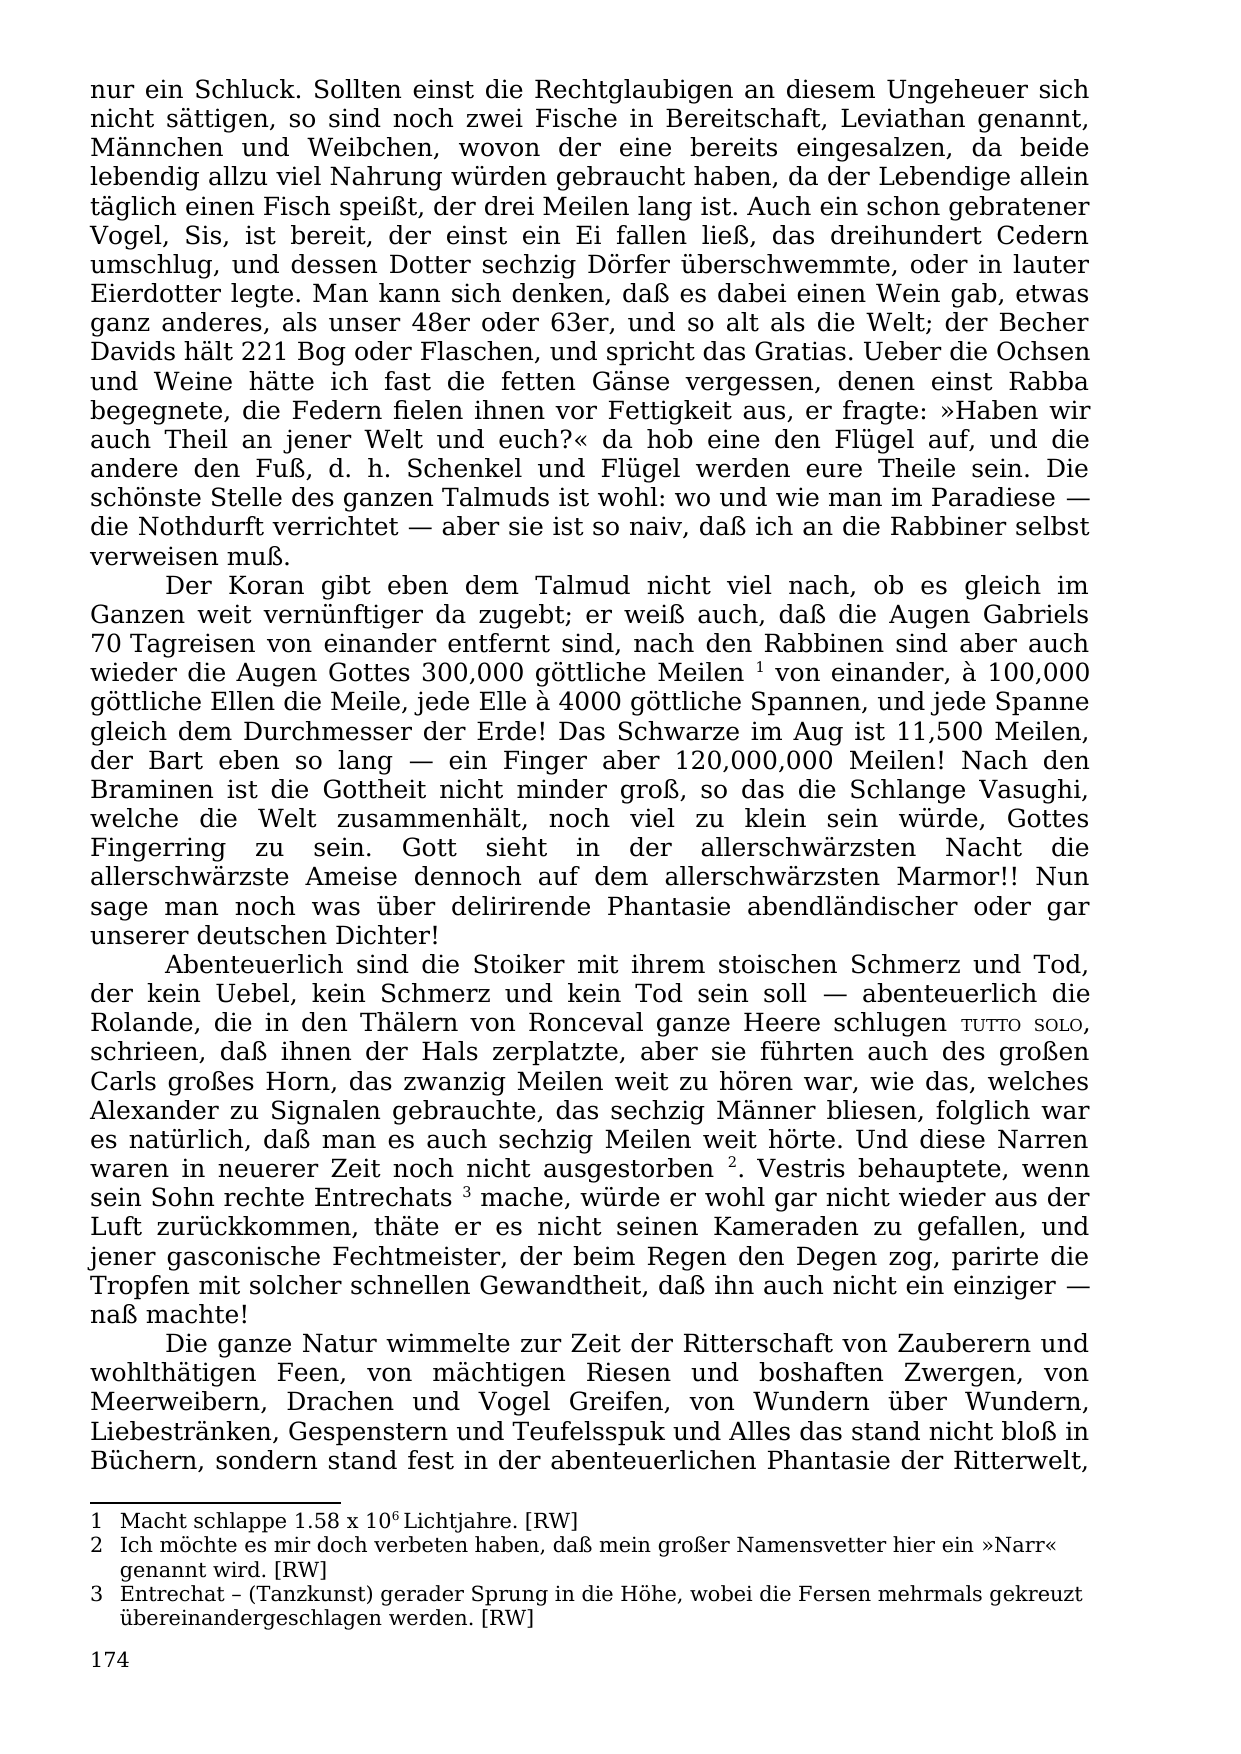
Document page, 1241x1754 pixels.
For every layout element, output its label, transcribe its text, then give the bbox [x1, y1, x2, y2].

text Der Koran gibt eben dem Talmud nicht viel nach, ob es gleich im Ganzen weit vernünftiger da zugebt; er weiß auch, daß die Augen Gabriels 70 Tag­reisen von einander entfernt sind, nach den Rabbinen sind aber auch wieder die Augen Gottes 300,000 göttliche Meilen von einander, à 100,000 göttliche Ellen die Meile, jede Elle à 4000 göttliche Spannen, und jede Spanne gleich dem Durchmesser der Erde! Das Schwarze im Aug ist 11,500 Meilen, der Bart eben so lang — ein Finger aber 120,000,000 Meilen! Nach den Braminen ist die Gottheit nicht minder groß, so das die Schlange Vasughi, welche die Welt zusammenhält, noch viel zu klein sein würde, Gottes Fingerring zu sein. Gott sieht in der allerschwärzsten Nacht die allerschwärzste Ameise dennoch auf dem allerschwärzsten Marmor!! Nun sage man noch was über delirirende Phantasie abendländischer oder gar unserer deutschen Dichter! [90, 571, 1091, 950]
text Die ganze Natur wimmelte zur Zeit der Ritterschaft von Zauberern und wohlthätigen Feen, von mächtigen Riesen und boshaften Zwergen, von Meerweibern, Drachen und Vogel Greifen, von Wundern über Wundern, Liebestränken, Gespenstern und Teufelsspuk und Alles das stand nicht bloß in Büchern, sondern stand fest in der abenteuerlichen Phantasie der Ritterwelt, [90, 1329, 1091, 1475]
text Entrechat – (Tanzkunst) gerader Sprung in die Höhe, wobei die Fersen mehrmals gekreuzt übereinandergeschlagen werden. [RW] [90, 1582, 1091, 1631]
text Abenteuerlich sind die Stoiker mit ihrem stoischen Schmerz und Tod, der kein Uebel, kein Schmerz und kein Tod sein soll — abenteuerlich die Rolande, die in den Thälern von Ronceval ganze Heere schlugen tutto solo, schrieen, daß ihnen der Hals zerplatzte, aber sie führten auch des großen Carls großes Horn, das zwanzig Meilen weit zu hören war, wie das, welches Alexander zu Signalen gebrauchte, das sechzig Männer bliesen, folglich war es natürlich, daß man es auch sechzig Meilen weit hörte. Und diese Narren waren in neuerer Zeit noch nicht ausgestorben . Vestris behauptete, wenn sein Sohn rechte Entrechats mache, würde er wohl gar nicht wieder aus der Luft zurückkommen, thäte er es nicht seinen Kameraden zu gefallen, und jener gasconische Fechtmeister, der beim Regen den Degen zog, parirte die Tropfen mit solcher schnellen Gewandtheit, daß ihn auch nicht ein einziger — naß machte! [90, 950, 1091, 1329]
text Ich möchte es mir doch verbeten haben, daß mein großer Namensvetter hier ein »Narr« genannt wird. [RW] [90, 1533, 1091, 1582]
text Macht schlappe 1.58 x 106 Lichtjahre. [RW] [90, 1509, 1091, 1533]
text nur ein Schluck. Sollten einst die Rechtglaubigen an diesem Ungeheuer sich nicht sättigen, so sind noch zwei Fische in Bereitschaft, Leviathan genannt, Männchen und Weibchen, wovon der eine bereits eingesalzen, da beide lebendig allzu viel Nahrung würden gebraucht haben, da der Lebendige allein täglich einen Fisch speißt, der drei Meilen lang ist. Auch ein schon gebratener Vogel, Sis, ist bereit, der einst ein Ei fallen ließ, das dreihundert Cedern umschlug, und dessen Dotter sechzig Dörfer überschwemmte, oder in lauter Eierdotter legte. Man kann sich denken, daß es dabei einen Wein gab, etwas ganz anderes, als unser 48er oder 63er, und so alt als die Welt; der Becher Davids hält 221 Bog oder Flaschen, und spricht das Gratias. Ueber die Ochsen und Weine hätte ich fast die fetten Gänse vergessen, denen einst Rabba begegnete, die Federn fielen ihnen vor Fettigkeit aus, er fragte: »Haben wir auch Theil an jener Welt und euch?« da hob eine den Flügel auf, und die andere den Fuß, d. h. Schenkel und Flügel werden eure Theile sein. Die schönste Stelle des ganzen Talmuds ist wohl: wo und wie man im Paradiese — die Nothdurft verrichtet — aber sie ist so naiv, daß ich an die Rabbiner selbst verweisen muß. [90, 75, 1091, 571]
